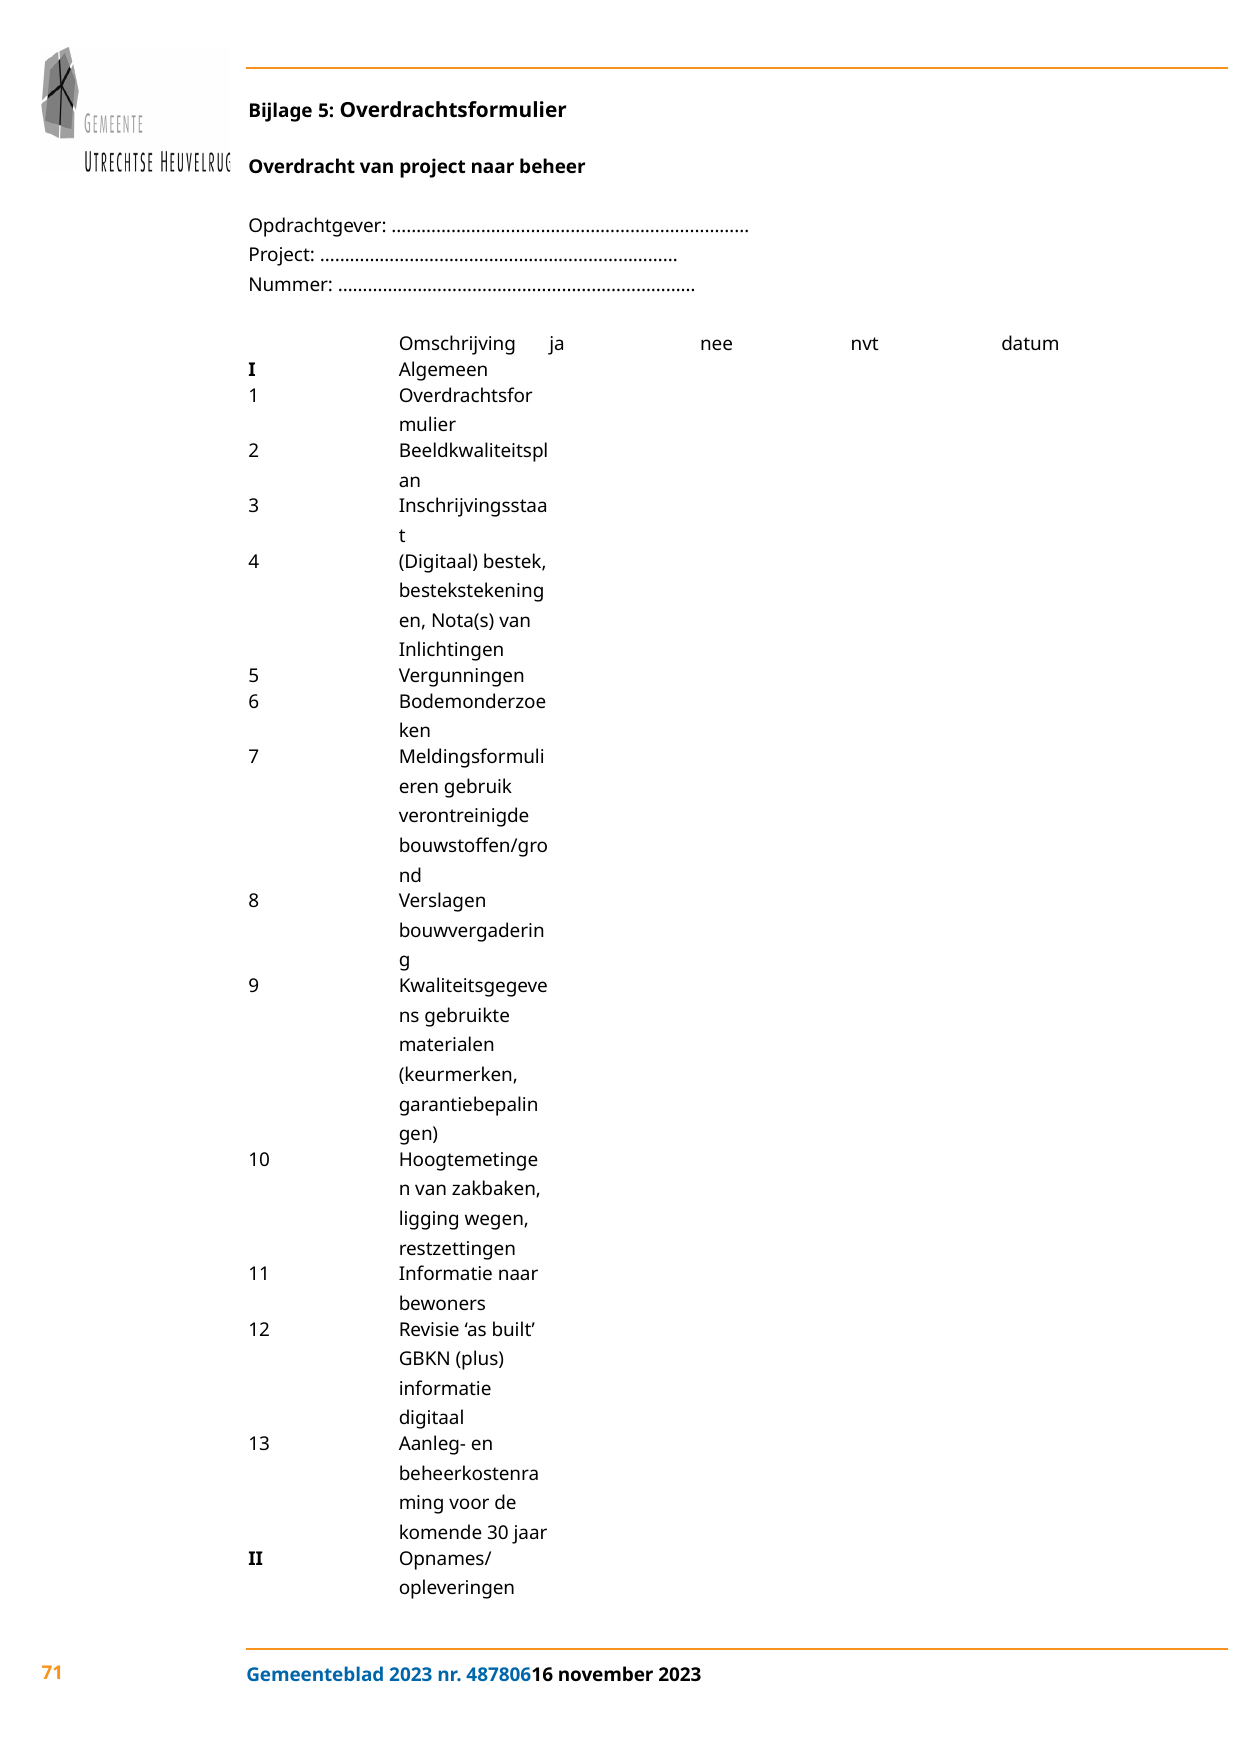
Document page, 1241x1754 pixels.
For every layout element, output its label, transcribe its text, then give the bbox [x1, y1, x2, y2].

text Opdrachtgever: ……………………………………………………………… [248, 212, 1152, 238]
table_cell Opnames/opleveringen [399, 1545, 549, 1600]
table_cell [549, 973, 700, 1146]
table_cell Inschrijvingsstaat [399, 493, 549, 548]
table_cell 11 [248, 1261, 398, 1316]
table_cell [549, 888, 700, 972]
table_cell [700, 744, 850, 887]
table_cell 4 [248, 548, 398, 662]
table_cell [700, 548, 850, 662]
table_cell [850, 548, 1001, 662]
table_cell [850, 1545, 1001, 1600]
table_header [248, 331, 398, 356]
table_cell [850, 1316, 1001, 1430]
table_cell [1001, 688, 1152, 743]
table_cell 8 [248, 888, 398, 972]
text Overdracht van project naar beheer [248, 153, 1152, 179]
table_cell [850, 437, 1001, 493]
table_cell Overdrachtsformulier [399, 382, 549, 437]
table_cell Meldingsformulieren gebruik verontreinigde bouwstoffen/grond [399, 744, 549, 887]
table_cell [1001, 1146, 1152, 1261]
table_cell [700, 493, 850, 548]
table_cell II [248, 1545, 398, 1600]
table_cell 13 [248, 1430, 398, 1545]
table_cell Informatie naar bewoners [399, 1261, 549, 1316]
table_cell [700, 973, 850, 1146]
table_cell Vergunningen [399, 663, 549, 688]
table_header ja [549, 331, 700, 356]
table_cell [549, 663, 700, 688]
table_cell [549, 688, 700, 743]
table_cell Beeldkwaliteitsplan [399, 437, 549, 493]
table_cell [549, 1261, 700, 1316]
table_cell 10 [248, 1146, 398, 1261]
table_cell 3 [248, 493, 398, 548]
table_cell [700, 688, 850, 743]
table_cell [1001, 973, 1152, 1146]
table_cell [700, 1261, 850, 1316]
table_cell [549, 356, 700, 382]
table_header datum [1001, 331, 1152, 356]
table_cell [1001, 1430, 1152, 1545]
table_cell [549, 548, 700, 662]
table_cell [850, 382, 1001, 437]
table_cell [1001, 1261, 1152, 1316]
table_cell [1001, 493, 1152, 548]
table_cell 5 [248, 663, 398, 688]
table_cell [1001, 356, 1152, 382]
table_cell [549, 1146, 700, 1261]
table_header nvt [850, 331, 1001, 356]
table_cell [549, 1545, 700, 1600]
table_cell [700, 1316, 850, 1430]
table_cell [850, 973, 1001, 1146]
table_cell [549, 1430, 700, 1545]
table_cell [1001, 1545, 1152, 1600]
table_cell 6 [248, 688, 398, 743]
table_cell Hoogtemetingen van zakbaken, ligging wegen, restzettingen [399, 1146, 549, 1261]
table_cell [850, 744, 1001, 887]
table_header Omschrijving [399, 331, 549, 356]
table_cell Kwaliteitsgegevens gebruikte materialen (keurmerken, garantiebepalingen) [399, 973, 549, 1146]
table_cell [1001, 382, 1152, 437]
table_cell [700, 1545, 850, 1600]
table_cell [549, 1316, 700, 1430]
table_cell [850, 888, 1001, 972]
table_cell [700, 663, 850, 688]
table_cell [700, 382, 850, 437]
table_cell 2 [248, 437, 398, 493]
table_cell 1 [248, 382, 398, 437]
table_cell [549, 493, 700, 548]
table_cell [700, 888, 850, 972]
table_cell [1001, 663, 1152, 688]
table_cell [1001, 437, 1152, 493]
table_cell 7 [248, 744, 398, 887]
table_cell [850, 1261, 1001, 1316]
table_cell Bodemonderzoeken [399, 688, 549, 743]
table_cell [1001, 1316, 1152, 1430]
table_cell Algemeen [399, 356, 549, 382]
table_cell Aanleg- en beheerkostenraming voor de komende 30 jaar [399, 1430, 549, 1545]
table_cell [700, 1430, 850, 1545]
table_cell 12 [248, 1316, 398, 1430]
text Bijlage 5: Overdrachtsformulier [248, 95, 1152, 123]
table_header nee [700, 331, 850, 356]
table_cell [1001, 548, 1152, 662]
text Nummer: ……………………………………………………………… [248, 271, 1152, 297]
table_cell [700, 437, 850, 493]
table_cell [549, 437, 700, 493]
table_cell (Digitaal) bestek, bestekstekeningen, Nota(s) van Inlichtingen [399, 548, 549, 662]
table_cell [850, 493, 1001, 548]
table_cell [1001, 744, 1152, 887]
table_cell 9 [248, 973, 398, 1146]
table_cell [850, 1146, 1001, 1261]
table_cell [850, 663, 1001, 688]
table_cell [549, 744, 700, 887]
table_cell [700, 1146, 850, 1261]
table_cell Verslagen bouwvergadering [399, 888, 549, 972]
table_cell I [248, 356, 398, 382]
table_cell [700, 356, 850, 382]
table_cell [850, 356, 1001, 382]
table_cell [1001, 888, 1152, 972]
table_cell [850, 1430, 1001, 1545]
table_cell [850, 688, 1001, 743]
table_cell Revisie ‘as built’ GBKN (plus) informatie digitaal [399, 1316, 549, 1430]
table_cell [549, 382, 700, 437]
text Project: ……………………………………………………………… [248, 242, 1152, 267]
picture [41, 47, 231, 172]
